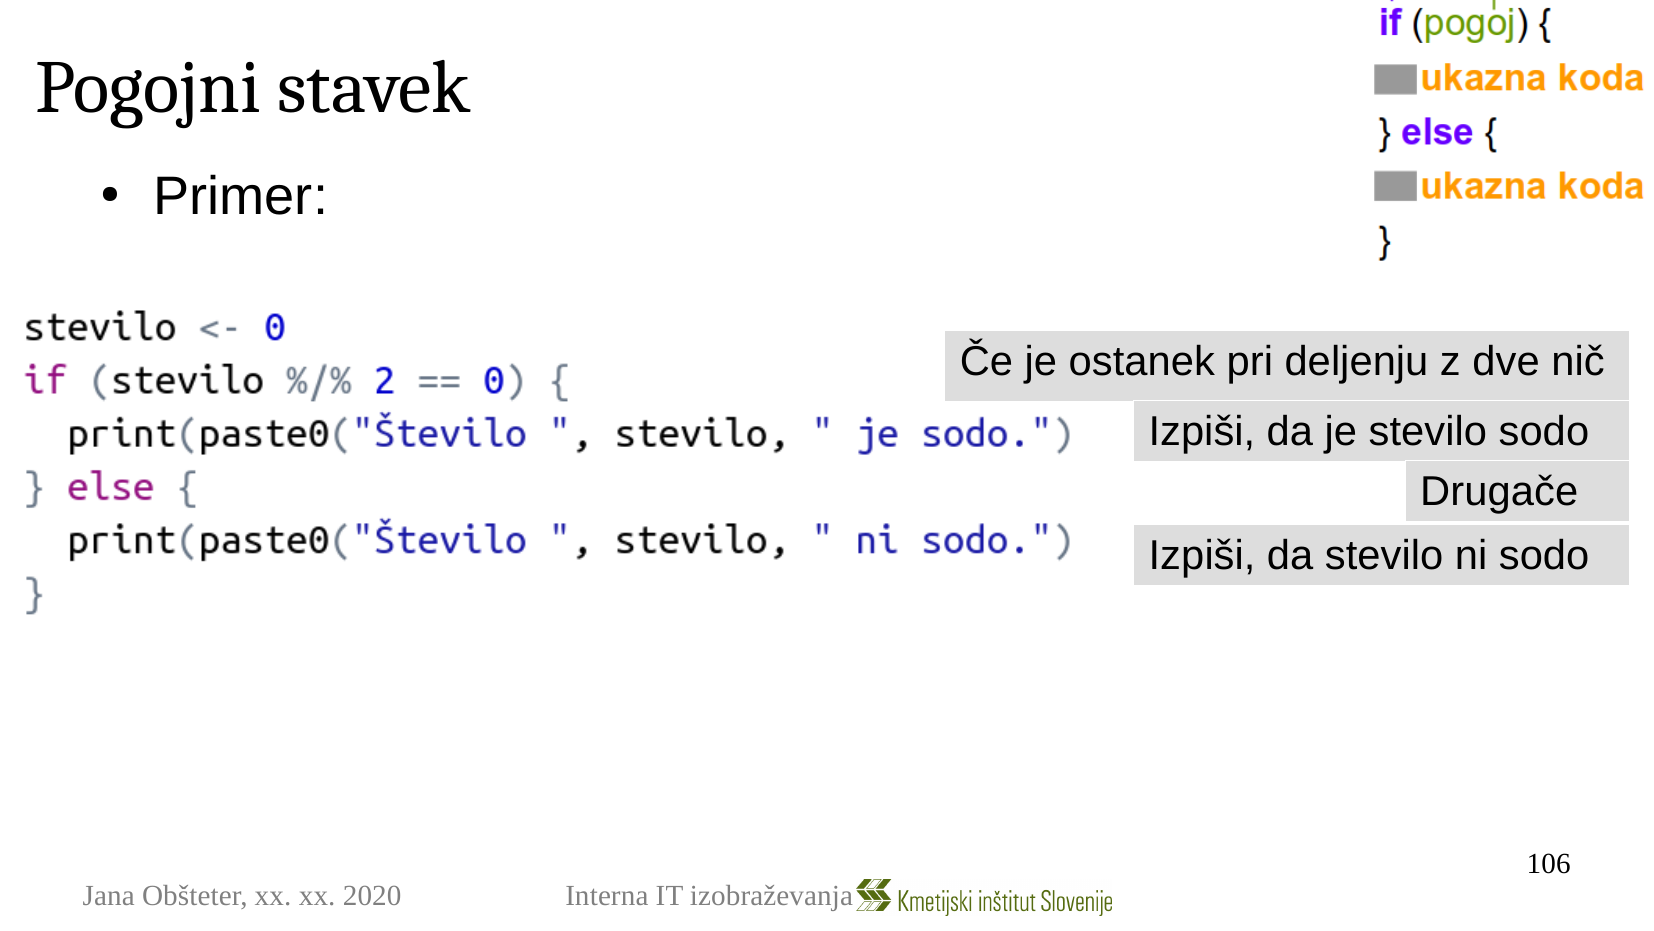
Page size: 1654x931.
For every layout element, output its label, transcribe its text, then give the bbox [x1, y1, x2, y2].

list Primer: [82, 165, 1642, 827]
picture [22, 292, 82, 638]
text_box Izpiši, da stevilo ni sodo [1133, 524, 1630, 586]
text_box Če je ostanek pri deljenju z dve nič [944, 330, 1630, 402]
text_box Izpiši, da je stevilo sodo [1133, 400, 1630, 462]
text_box Drugače [1405, 460, 1630, 522]
picture [856, 879, 1112, 916]
title Pogojni stavek [35, 21, 1363, 154]
picture [1363, 0, 1654, 272]
